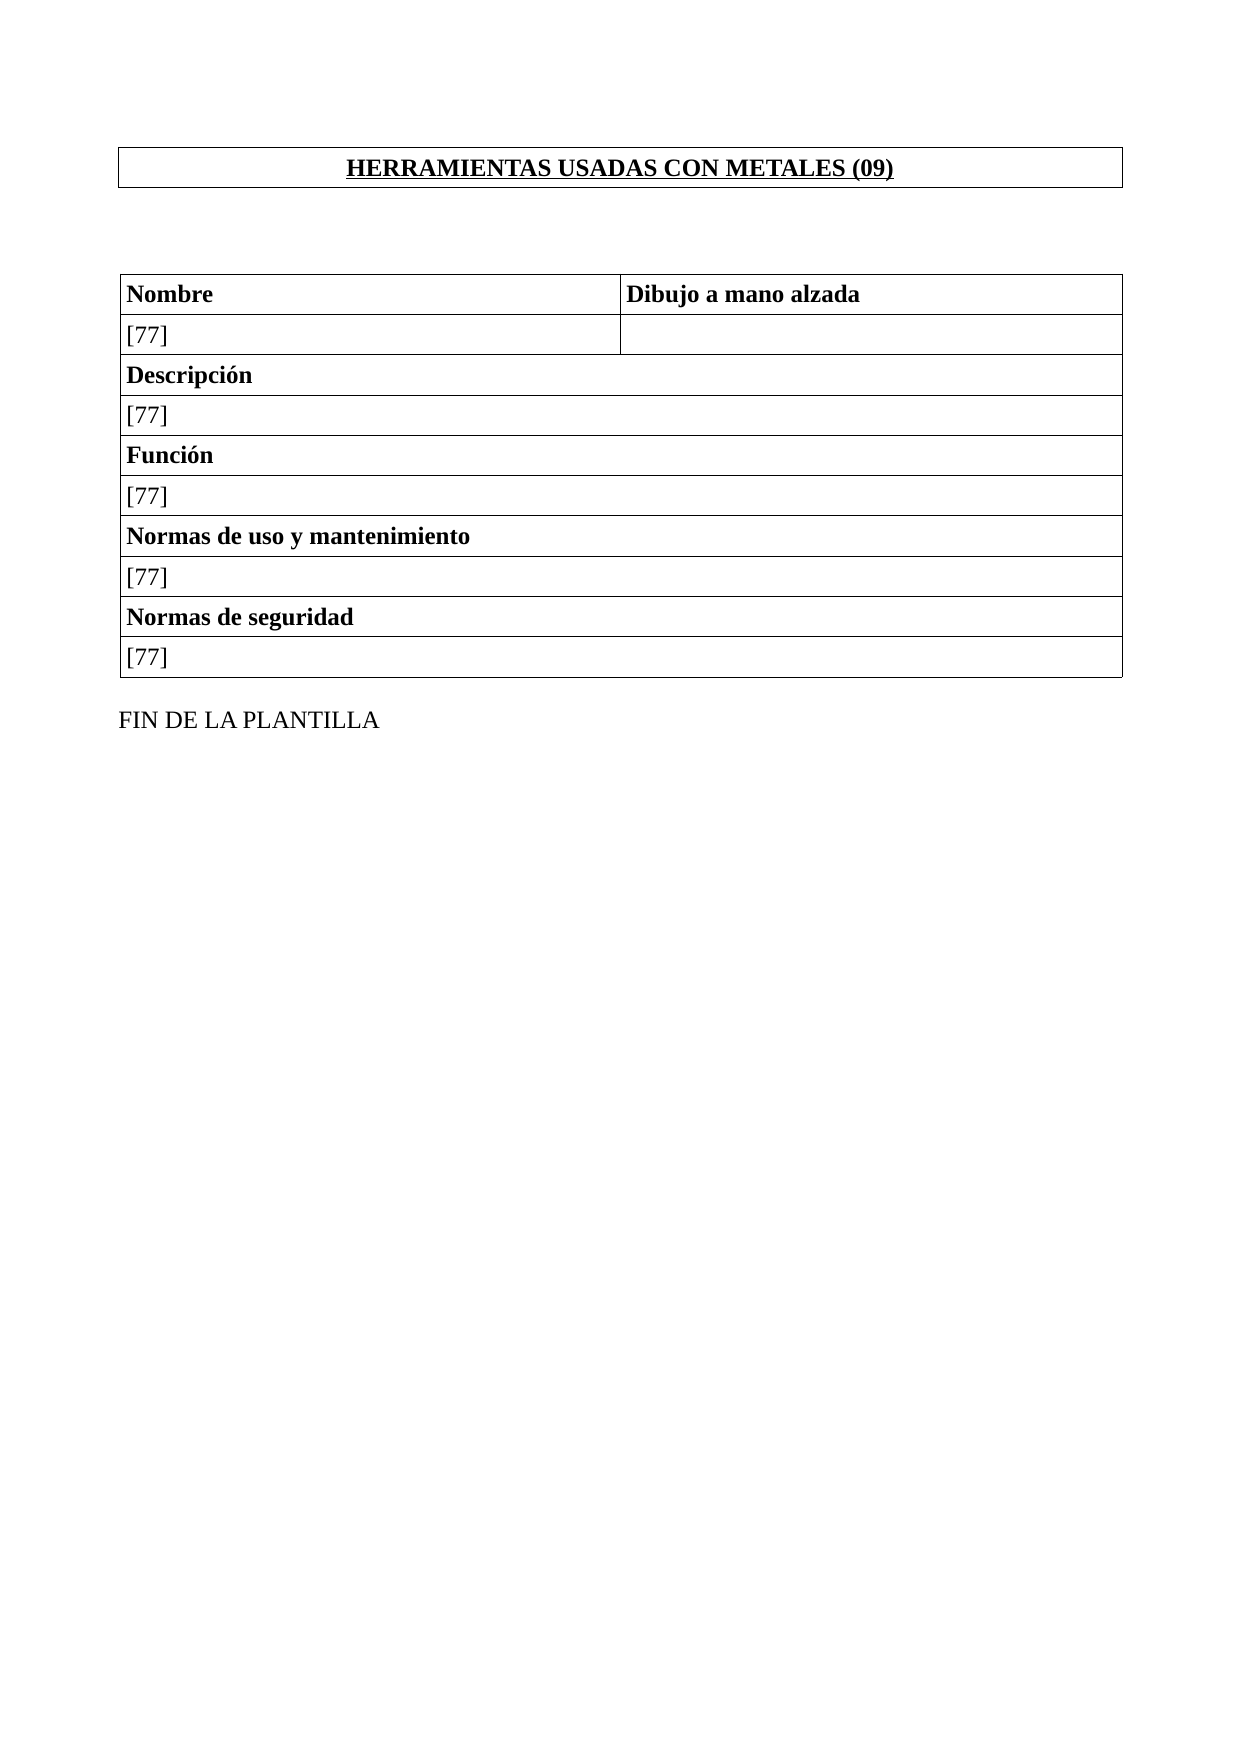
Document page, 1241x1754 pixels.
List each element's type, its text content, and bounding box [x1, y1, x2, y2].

text FIN DE LA PLANTILLA [118, 706, 1122, 734]
table_header Nombre [121, 275, 620, 314]
table_cell Normas de uso y mantenimiento [121, 516, 1122, 556]
table_header HERRAMIENTAS USADAS CON METALES (09) [119, 148, 1122, 187]
table_cell [77] [121, 315, 620, 354]
table_cell Descripción [121, 355, 1122, 394]
table_cell [621, 315, 1122, 354]
table_cell Función [121, 436, 1122, 475]
table_header Dibujo a mano alzada [621, 275, 1122, 314]
table_cell [77] [121, 476, 1122, 515]
table_cell [77] [121, 557, 1122, 596]
table_cell [77] [121, 637, 1122, 677]
table_cell [77] [121, 396, 1122, 435]
table_cell Normas de seguridad [121, 597, 1122, 636]
